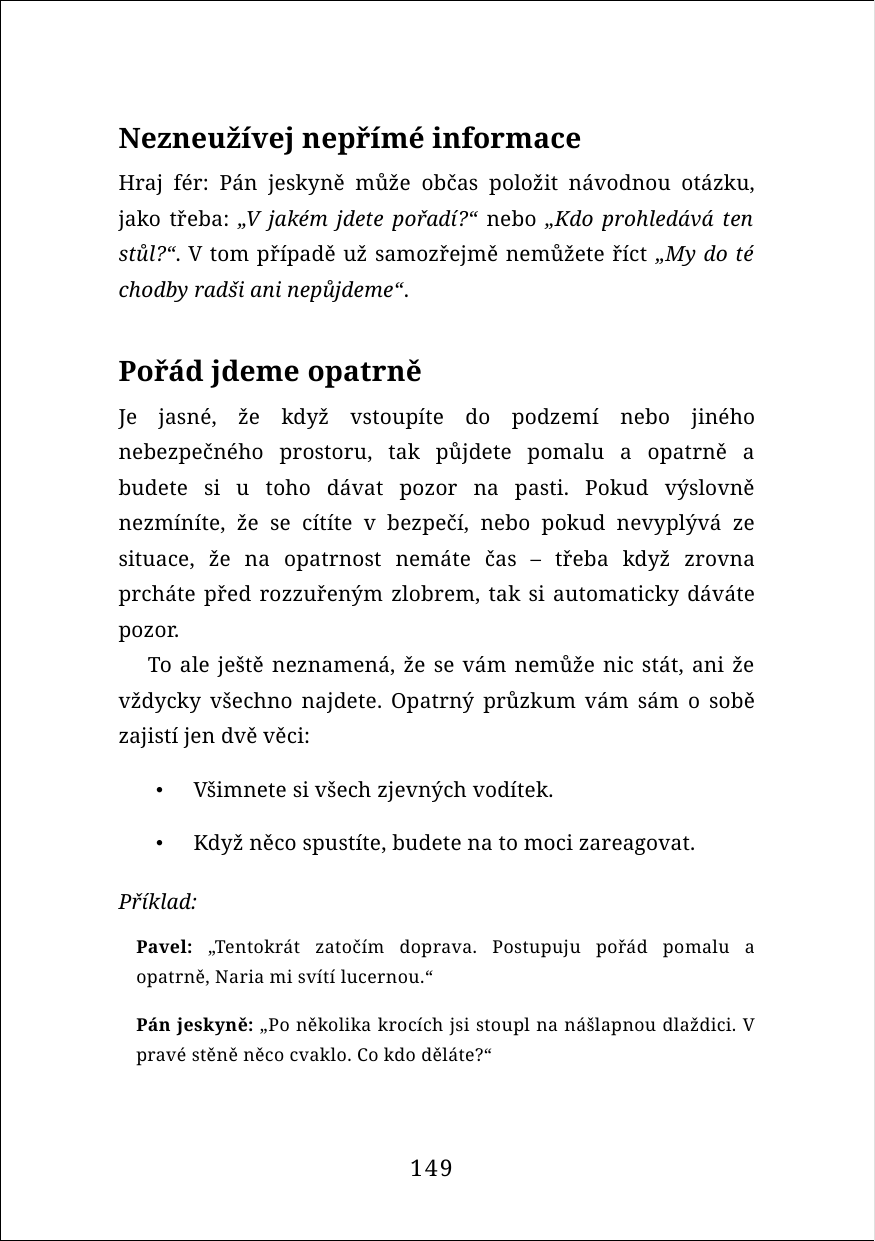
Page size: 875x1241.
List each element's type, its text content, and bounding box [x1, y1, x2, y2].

subtitle Pořád jdeme opatrně [118, 352, 756, 390]
list Všimnete si všech zjevných vodítek. [156, 775, 756, 803]
text Pavel: „Tentokrát zatočím doprava. Postupuju pořád pomalu a opatrně, Naria mi svítí lucernou.“ [136, 934, 756, 989]
subtitle Nezneužívej nepřímé informace [118, 118, 756, 157]
text Hraj fér: Pán jeskyně může občas položit návodnou otázku, jako třeba: „V jakém jdete pořadí?“ nebo „Kdo prohledává ten stůl?“. V tom případě už samozřejmě nemůžete říct „My do té chodby radši ani nepůjdeme“. [118, 168, 756, 303]
text Je jasné, že když vstoupíte do podzemí nebo jiného nebezpečného prostoru, tak půjdete pomalu a opatrně a budete si u toho dávat pozor na pasti. Pokud výslovně nezmíníte, že se cítíte v bezpečí, nebo pokud nevyplývá ze situace, že na opatrnost nemáte čas – třeba když zrovna prcháte před rozzuřeným zlobrem, tak si automaticky dáváte pozor. To ale ještě neznamená, že se vám nemůže nic stát, ani že vždycky všechno najdete. Opatrný průzkum vám sám o sobě zajistí jen dvě věci: [118, 402, 756, 750]
text Pán jeskyně: „Po několika krocích jsi stoupl na nášlapnou dlaždici. V pravé stěně něco cvaklo. Co kdo děláte?“ [136, 1013, 756, 1067]
list Když něco spustíte, budete na to moci zareagovat. [156, 828, 756, 856]
text Příklad: [118, 887, 756, 916]
